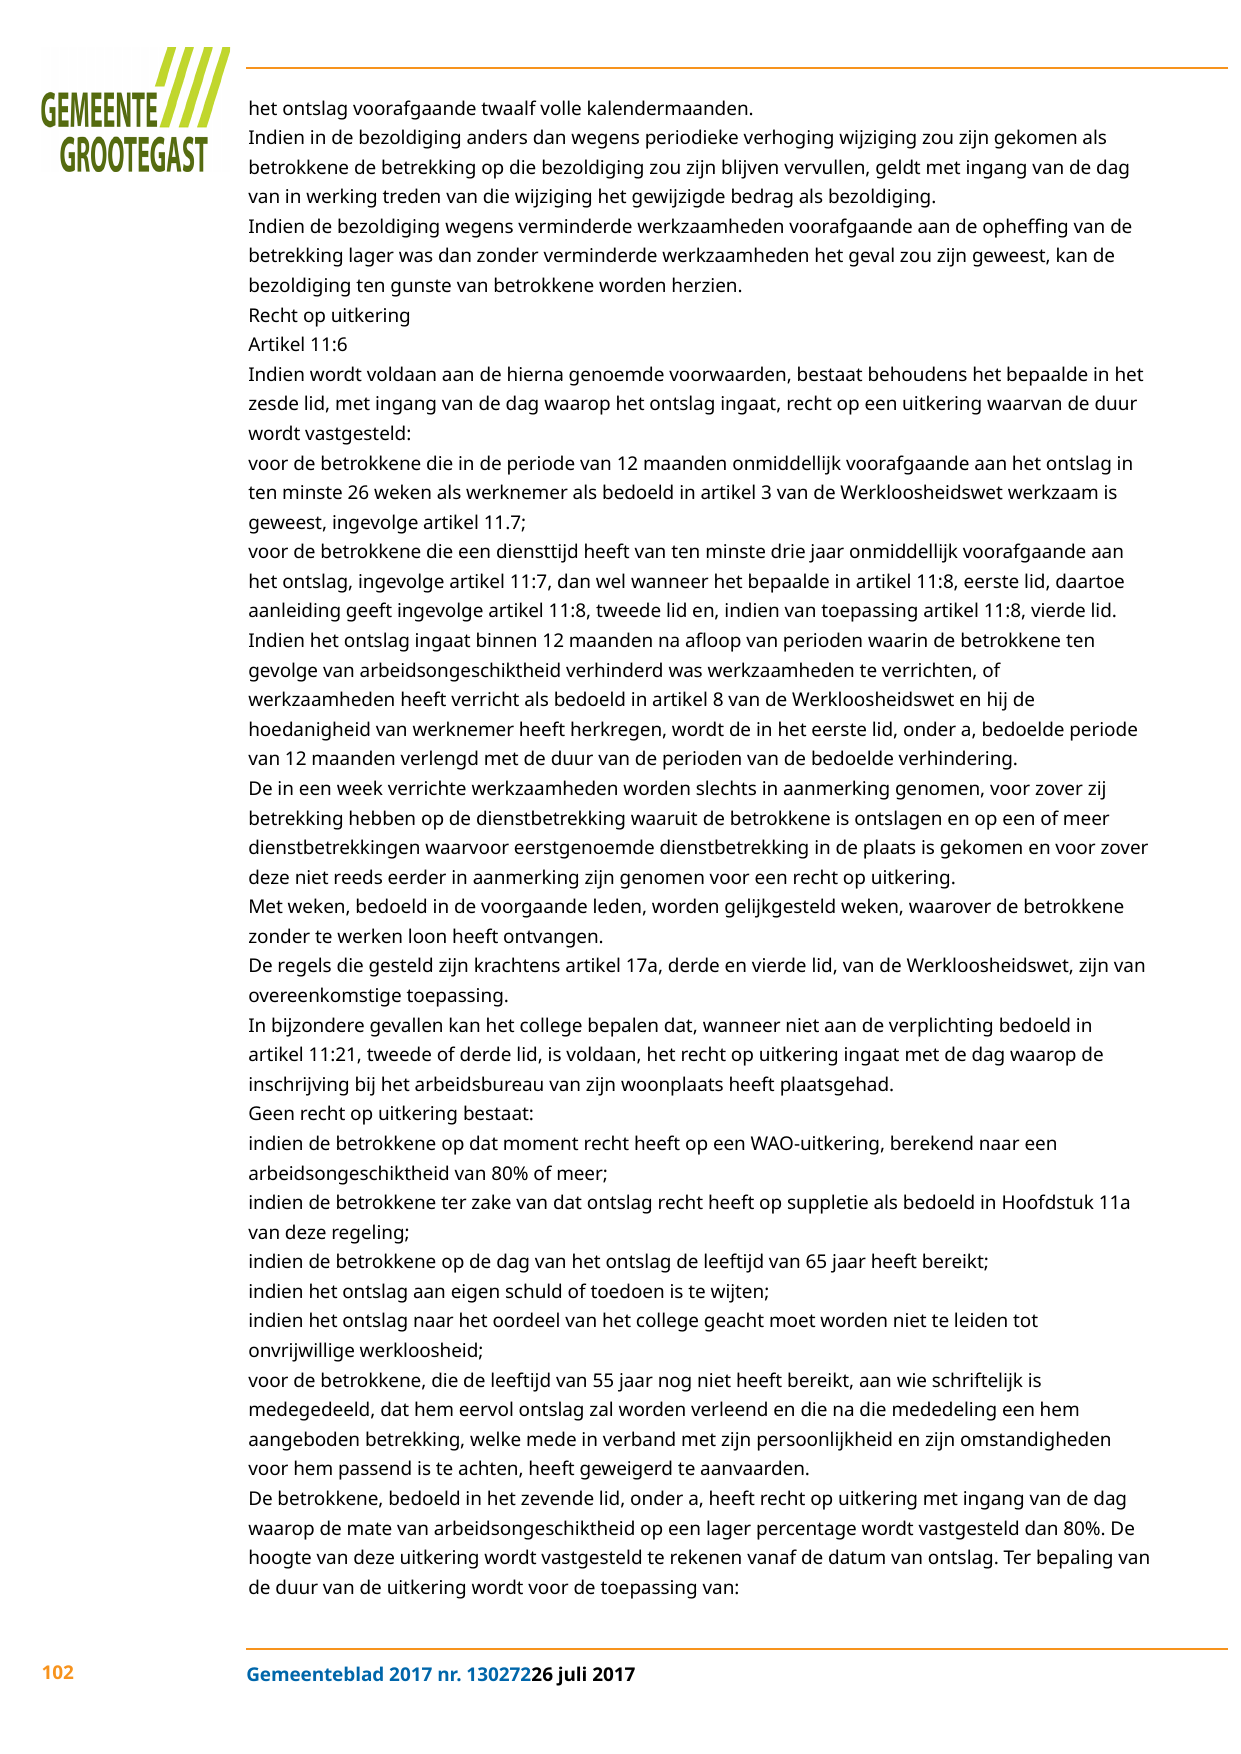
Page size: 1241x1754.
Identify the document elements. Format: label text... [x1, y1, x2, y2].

text De in een week verrichte werkzaamheden worden slechts in aanmerking genomen, voor zover zij betrekking hebben op de dienstbetrekking waaruit de betrokkene is ontslagen en op een of meer dienstbetrekkingen waarvoor eerstgenoemde dienstbetrekking in de plaats is gekomen en voor zover deze niet reeds eerder in aanmerking zijn genomen voor een recht op uitkering. [248, 775, 1152, 890]
text Indien wordt voldaan aan de hierna genoemde voorwaarden, bestaat behoudens het bepaalde in het zesde lid, met ingang van de dag waarop het ontslag ingaat, recht op een uitkering waarvan de duur wordt vastgesteld: [248, 361, 1152, 446]
text Indien de bezoldiging wegens verminderde werkzaamheden voorafgaande aan de opheffing van de betrekking lager was dan zonder verminderde werkzaamheden het geval zou zijn geweest, kan de bezoldiging ten gunste van betrokkene worden herzien. [248, 213, 1152, 298]
text Indien het ontslag ingaat binnen 12 maanden na afloop van perioden waarin de betrokkene ten gevolge van arbeidsongeschiktheid verhinderd was werkzaamheden te verrichten, of werkzaamheden heeft verricht als bedoeld in artikel 8 van de Werkloosheidswet en hij de hoedanigheid van werknemer heeft herkregen, wordt de in het eerste lid, onder a, bedoelde periode van 12 maanden verlengd met de duur van de perioden van de bedoelde verhindering. [248, 627, 1152, 771]
text Indien in de bezoldiging anders dan wegens periodieke verhoging wijziging zou zijn gekomen als betrokkene de betrekking op die bezoldiging zou zijn blijven vervullen, geldt met ingang van de dag van in werking treden van die wijziging het gewijzigde bedrag als bezoldiging. [248, 124, 1152, 209]
text indien de betrokkene ter zake van dat ontslag recht heeft op suppletie als bedoeld in Hoofdstuk 11a van deze regeling; [248, 1189, 1152, 1245]
text Artikel 11:6 [248, 331, 1152, 357]
text Geen recht op uitkering bestaat: [248, 1101, 1152, 1126]
picture [41, 47, 231, 172]
text De betrokkene, bedoeld in het zevende lid, onder a, heeft recht op uitkering met ingang van de dag waarop de mate van arbeidsongeschiktheid op een lager percentage wordt vastgesteld dan 80%. De hoogte van deze uitkering wordt vastgesteld te rekenen vanaf de datum van ontslag. Ter bepaling van de duur van de uitkering wordt voor de toepassing van: [248, 1485, 1152, 1600]
text De regels die gesteld zijn krachtens artikel 17a, derde en vierde lid, van de Werkloosheidswet, zijn van overeenkomstige toepassing. [248, 953, 1152, 1008]
text indien de betrokkene op de dag van het ontslag de leeftijd van 65 jaar heeft bereikt; [248, 1248, 1152, 1274]
text indien het ontslag aan eigen schuld of toedoen is te wijten; [248, 1278, 1152, 1304]
text onvrijwillige werkloosheid; [248, 1337, 1152, 1363]
text voor de betrokkene, die de leeftijd van 55 jaar nog niet heeft bereikt, aan wie schriftelijk is medegedeeld, dat hem eervol ontslag zal worden verleend en die na die mededeling een hem aangeboden betrekking, welke mede in verband met zijn persoonlijkheid en zijn omstandigheden voor hem passend is te achten, heeft geweigerd te aanvaarden. [248, 1367, 1152, 1481]
text voor de betrokkene die een diensttijd heeft van ten minste drie jaar onmiddellijk voorafgaande aan het ontslag, ingevolge artikel 11:7, dan wel wanneer het bepaalde in artikel 11:8, eerste lid, daartoe aanleiding geeft ingevolge artikel 11:8, tweede lid en, indien van toepassing artikel 11:8, vierde lid. [248, 538, 1152, 623]
text Recht op uitkering [248, 302, 1152, 328]
text Met weken, bedoeld in de voorgaande leden, worden gelijkgesteld weken, waarover de betrokkene zonder te werken loon heeft ontvangen. [248, 893, 1152, 949]
text het ontslag voorafgaande twaalf volle kalendermaanden. [248, 95, 1152, 121]
text indien de betrokkene op dat moment recht heeft op een WAO-uitkering, berekend naar een arbeidsongeschiktheid van 80% of meer; [248, 1130, 1152, 1186]
text voor de betrokkene die in de periode van 12 maanden onmiddellijk voorafgaande aan het ontslag in ten minste 26 weken als werknemer als bedoeld in artikel 3 van de Werkloosheidswet werkzaam is geweest, ingevolge artikel 11.7; [248, 450, 1152, 535]
text indien het ontslag naar het oordeel van het college geacht moet worden niet te leiden tot [248, 1308, 1152, 1333]
text In bijzondere gevallen kan het college bepalen dat, wanneer niet aan de verplichting bedoeld in artikel 11:21, tweede of derde lid, is voldaan, het recht op uitkering ingaat met de dag waarop de inschrijving bij het arbeidsbureau van zijn woonplaats heeft plaatsgehad. [248, 1012, 1152, 1097]
